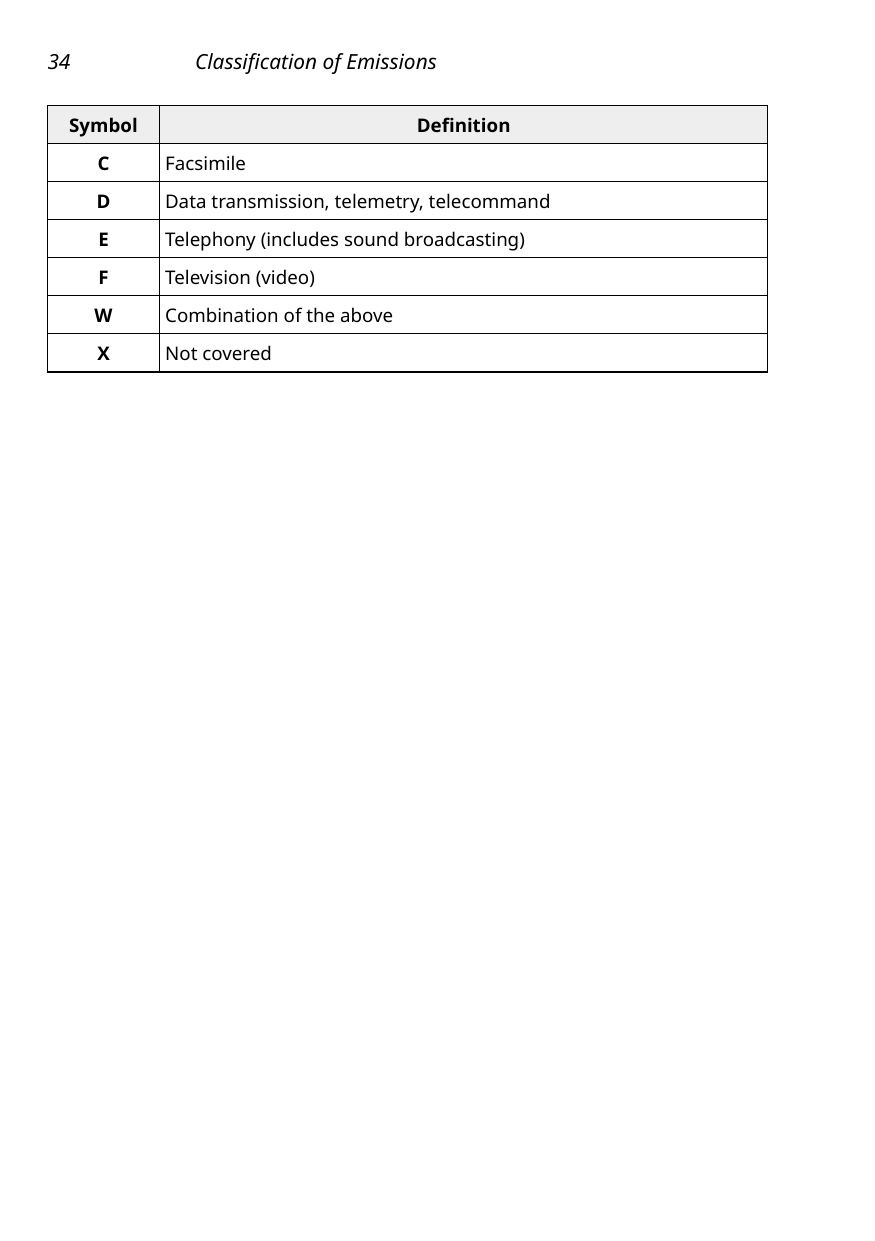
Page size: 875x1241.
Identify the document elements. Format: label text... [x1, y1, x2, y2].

table_cell Not covered [160, 334, 767, 371]
table_cell E [48, 220, 159, 257]
table_cell D [48, 182, 159, 219]
table_header Definition [160, 106, 767, 143]
table_cell Facsimile [160, 144, 767, 181]
table_cell C [48, 144, 159, 181]
table_cell X [48, 334, 159, 371]
table_cell Data transmission, telemetry, telecommand [160, 182, 767, 219]
table_cell Television (video) [160, 258, 767, 295]
table_header Symbol [48, 106, 159, 143]
table_cell Combination of the above [160, 296, 767, 333]
table_cell W [48, 296, 159, 333]
table_cell F [48, 258, 159, 295]
table_cell Telephony (includes sound broadcasting) [160, 220, 767, 257]
